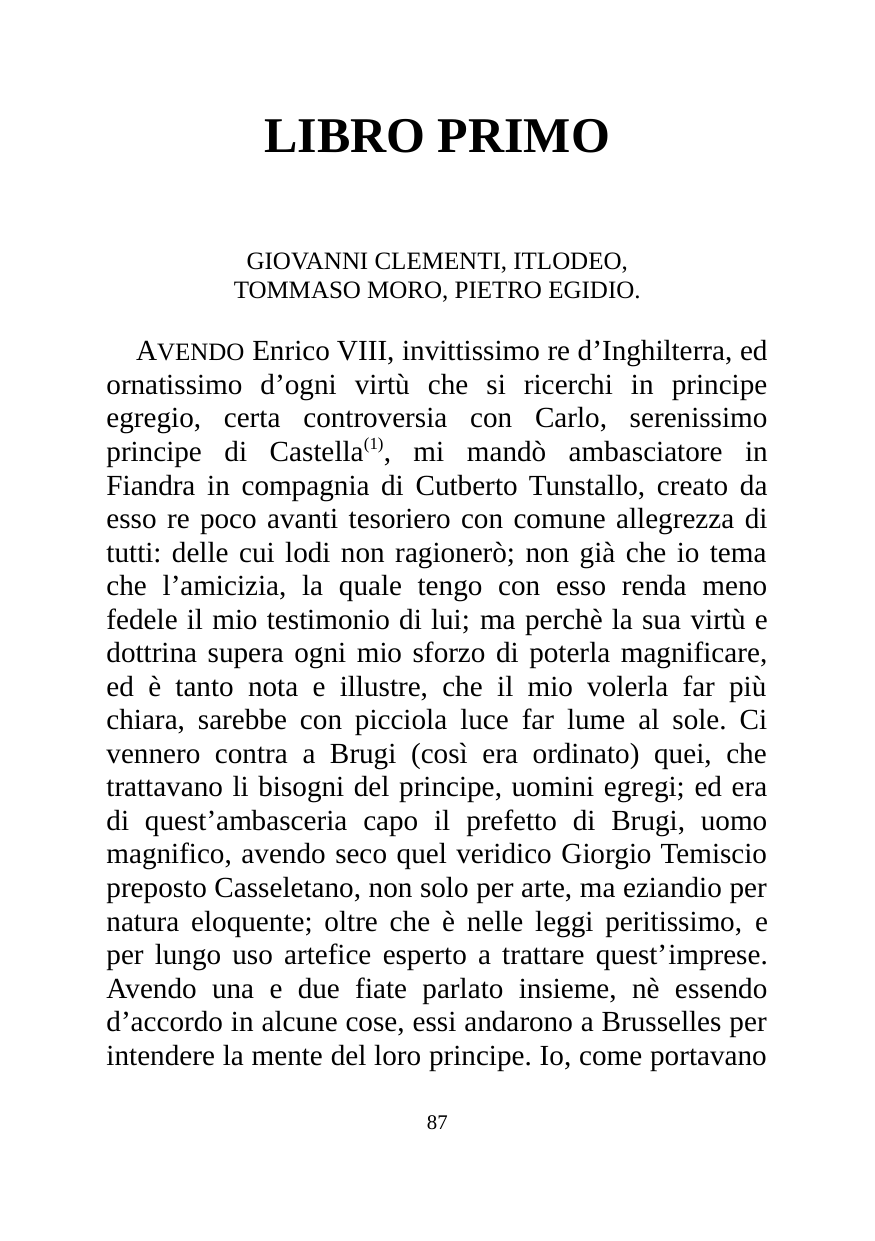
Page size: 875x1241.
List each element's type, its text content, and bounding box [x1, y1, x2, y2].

text AVENDO Enrico VIII, invittissimo re d’Inghilterra, ed ornatissimo d’ogni virtù che si ricerchi in principe egregio, certa controversia con Carlo, serenissimo principe di Castella, mi mandò ambasciatore in Fiandra in compagnia di Cutberto Tunstallo, creato da esso re poco avanti tesoriero con comune allegrezza di tutti: delle cui lodi non ragionerò; non già che io tema che l’amicizia, la quale tengo con esso renda meno fedele il mio testimonio di lui; ma perchè la sua virtù e dottrina supera ogni mio sforzo di poterla magnificare, ed è tanto nota e illustre, che il mio volerla far più chiara, sarebbe con picciola luce far lume al sole. Ci vennero contra a Brugi (così era ordinato) quei, che trattavano li bisogni del principe, uomini egregi; ed era di quest’ambasceria capo il prefetto di Brugi, uomo magnifico, avendo seco quel veridico Giorgio Temiscio preposto Casseletano, non solo per arte, ma eziandio per natura eloquente; oltre che è nelle leggi peritissimo, e per lungo uso artefice esperto a trattare quest’imprese. Avendo una e due fiate parlato insieme, nè essendo d’accordo in alcune cose, essi andarono a Brusselles per intendere la mente del loro principe. Io, come portavano [106, 333, 768, 1071]
text GIOVANNI CLEMENTI, ITLODEO, [106, 246, 768, 275]
text TOMMASO MORO, PIETRO EGIDIO. [106, 275, 768, 304]
subtitle LIBRO PRIMO [106, 106, 768, 164]
